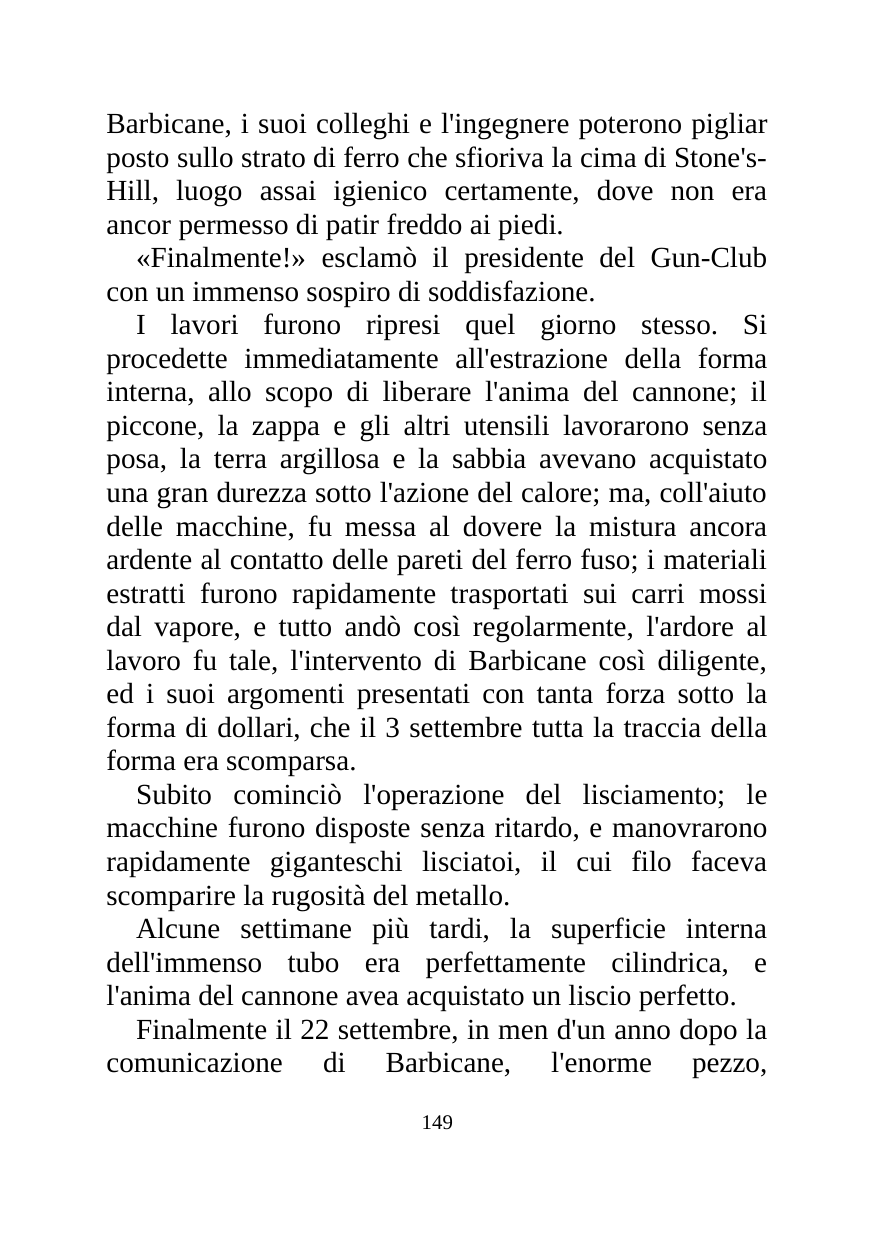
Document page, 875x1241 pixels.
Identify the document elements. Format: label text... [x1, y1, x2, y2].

text I lavori furono ripresi quel giorno stesso. Si procedette immediatamente all'estrazione della forma interna, allo scopo di liberare l'anima del cannone; il piccone, la zappa e gli altri utensili lavorarono senza posa, la terra argillosa e la sabbia avevano acquistato una gran durezza sotto l'azione del calore; ma, coll'aiuto delle macchine, fu messa al dovere la mistura ancora ardente al contatto delle pareti del ferro fuso; i materiali estratti furono rapidamente trasportati sui carri mossi dal vapore, e tutto andò così regolarmente, l'ardore al lavoro fu tale, l'intervento di Barbicane così diligente, ed i suoi argomenti presentati con tanta forza sotto la forma di dollari, che il 3 settembre tutta la traccia della forma era scomparsa. [106, 307, 768, 777]
text «Finalmente!» esclamò il presidente del Gun-Club con un immenso sospiro di soddisfazione. [106, 240, 768, 307]
text Finalmente il 22 settembre, in men d'un anno dopo la comunicazione di Barbicane, l'enorme pezzo, [106, 1012, 768, 1079]
text Barbicane, i suoi colleghi e l'ingegnere poterono pigliar posto sullo strato di ferro che sfioriva la cima di Stone's-Hill, luogo assai igienico certamente, dove non era ancor permesso di patir freddo ai piedi. [106, 106, 768, 240]
text Subito cominciò l'operazione del lisciamento; le macchine furono disposte senza ritardo, e manovrarono rapidamente giganteschi lisciatoi, il cui filo faceva scomparire la rugosità del metallo. [106, 777, 768, 911]
text Alcune settimane più tardi, la superficie interna dell'immenso tubo era perfettamente cilindrica, e l'anima del cannone avea acquistato un liscio perfetto. [106, 911, 768, 1012]
